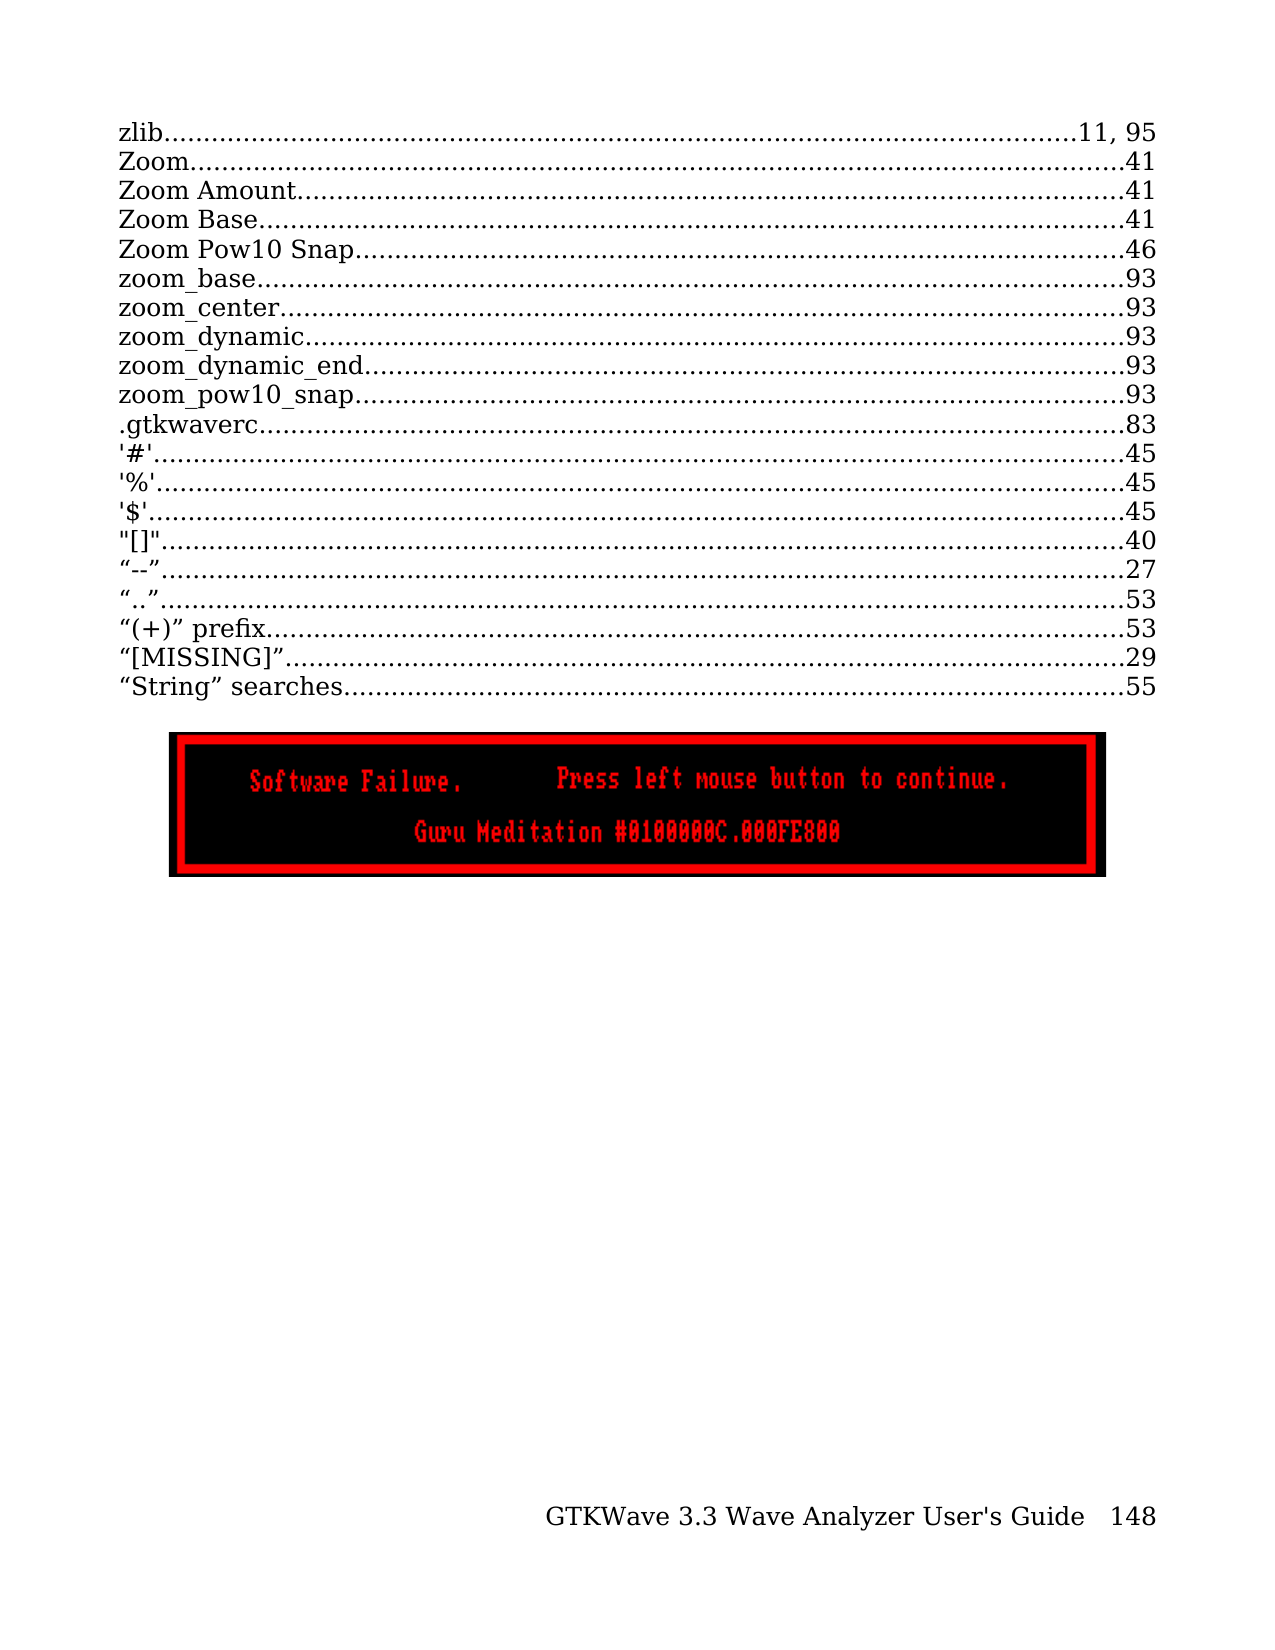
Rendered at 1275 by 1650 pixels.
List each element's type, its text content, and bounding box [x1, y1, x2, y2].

picture [168, 732, 1107, 877]
text “(+)” prefix 53 [118, 614, 1157, 643]
text "[]" 40 [118, 526, 1157, 556]
text Zoom Amount 41 [118, 176, 1157, 206]
text “[MISSING]” 29 [118, 643, 1157, 672]
text Zoom Base 41 [118, 206, 1157, 235]
text zoom_base 93 [118, 264, 1157, 293]
text '#' 45 [118, 439, 1157, 468]
text zoom_center 93 [118, 293, 1157, 322]
text zlib 11, 95 [118, 118, 1157, 147]
text zoom_pow10_snap 93 [118, 381, 1157, 410]
text .gtkwaverc 83 [118, 410, 1157, 439]
text Zoom Pow10 Snap 46 [118, 235, 1157, 264]
text '$' 45 [118, 497, 1157, 526]
text Zoom 41 [118, 147, 1157, 176]
text '%' 45 [118, 468, 1157, 497]
text zoom_dynamic 93 [118, 322, 1157, 351]
text “--” 27 [118, 556, 1157, 585]
text “String” searches 55 [118, 672, 1157, 701]
text zoom_dynamic_end 93 [118, 351, 1157, 381]
text “..” 53 [118, 585, 1157, 614]
